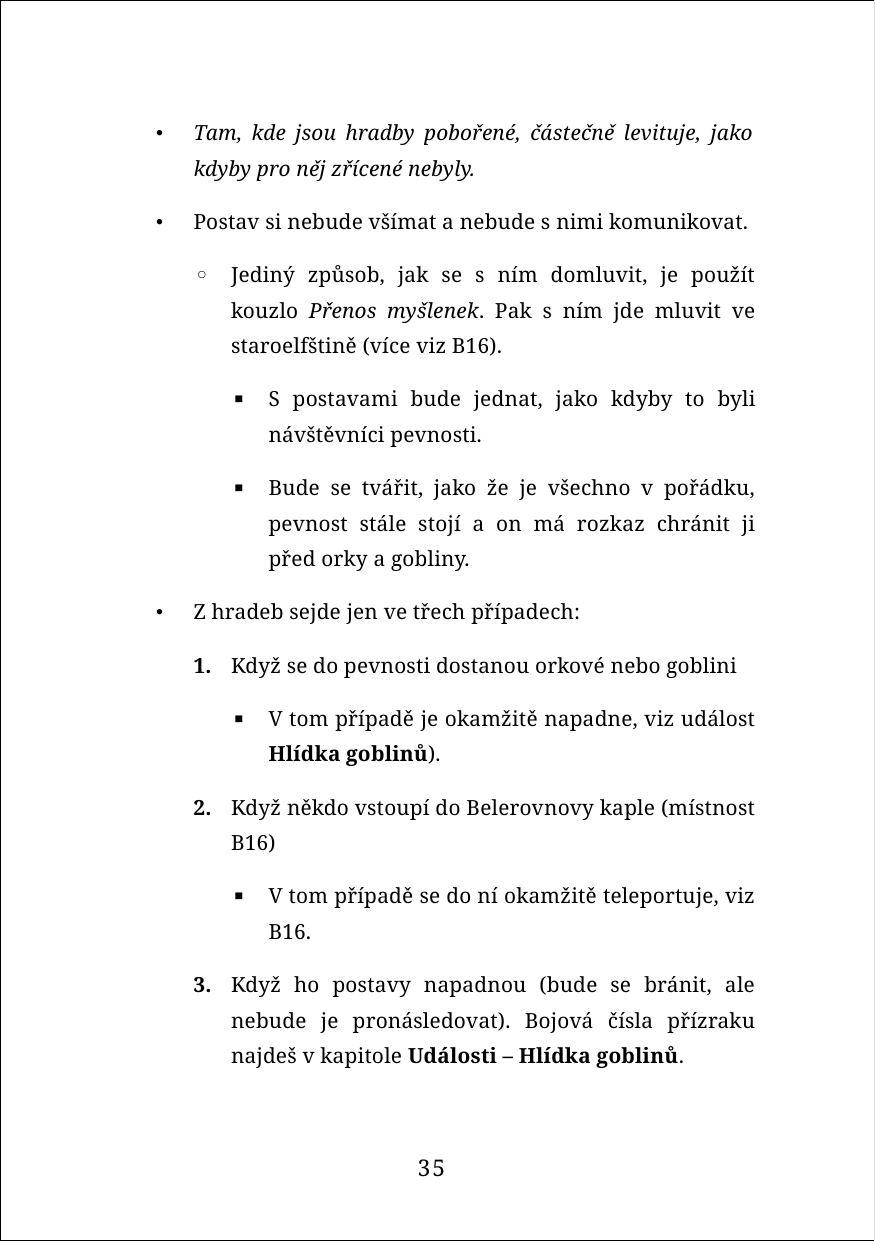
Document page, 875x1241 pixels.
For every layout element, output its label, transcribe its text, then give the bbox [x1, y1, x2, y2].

list Jediný způsob, jak se s ním domluvit, je použít kouzlo Přenos myšlenek. Pak s ním jde mluvit ve staroelfštině (více viz B16). [193, 260, 756, 360]
list Když ho postavy napadnou (bude se bránit, ale nebude je pronásledovat). Bojová čísla přízraku najdeš v kapitole Události – Hlídka goblinů. [193, 970, 756, 1070]
list Když někdo vstoupí do Belerovnovy kaple (místnost B16) [193, 793, 756, 857]
list S postavami bude jednat, jako kdyby to byli návštěvníci pevnosti. [231, 384, 756, 448]
list Z hradeb sejde jen ve třech případech: [156, 597, 756, 626]
list Bude se tvářit, jako že je všechno v pořádku, pevnost stále stojí a on má rozkaz chránit ji před orky a gobliny. [231, 473, 756, 573]
list Tam, kde jsou hradby pobořené, částečně levituje, jako kdyby pro něj zřícené nebyly. [156, 118, 756, 182]
list V tom případě se do ní okamžitě teleportuje, viz B16. [231, 881, 756, 945]
list Když se do pevnosti dostanou orkové nebo goblini [193, 651, 756, 679]
list Postav si nebude všímat a nebude s nimi komunikovat. [156, 207, 756, 235]
list V tom případě je okamžitě napadne, viz událost Hlídka goblinů). [231, 704, 756, 768]
